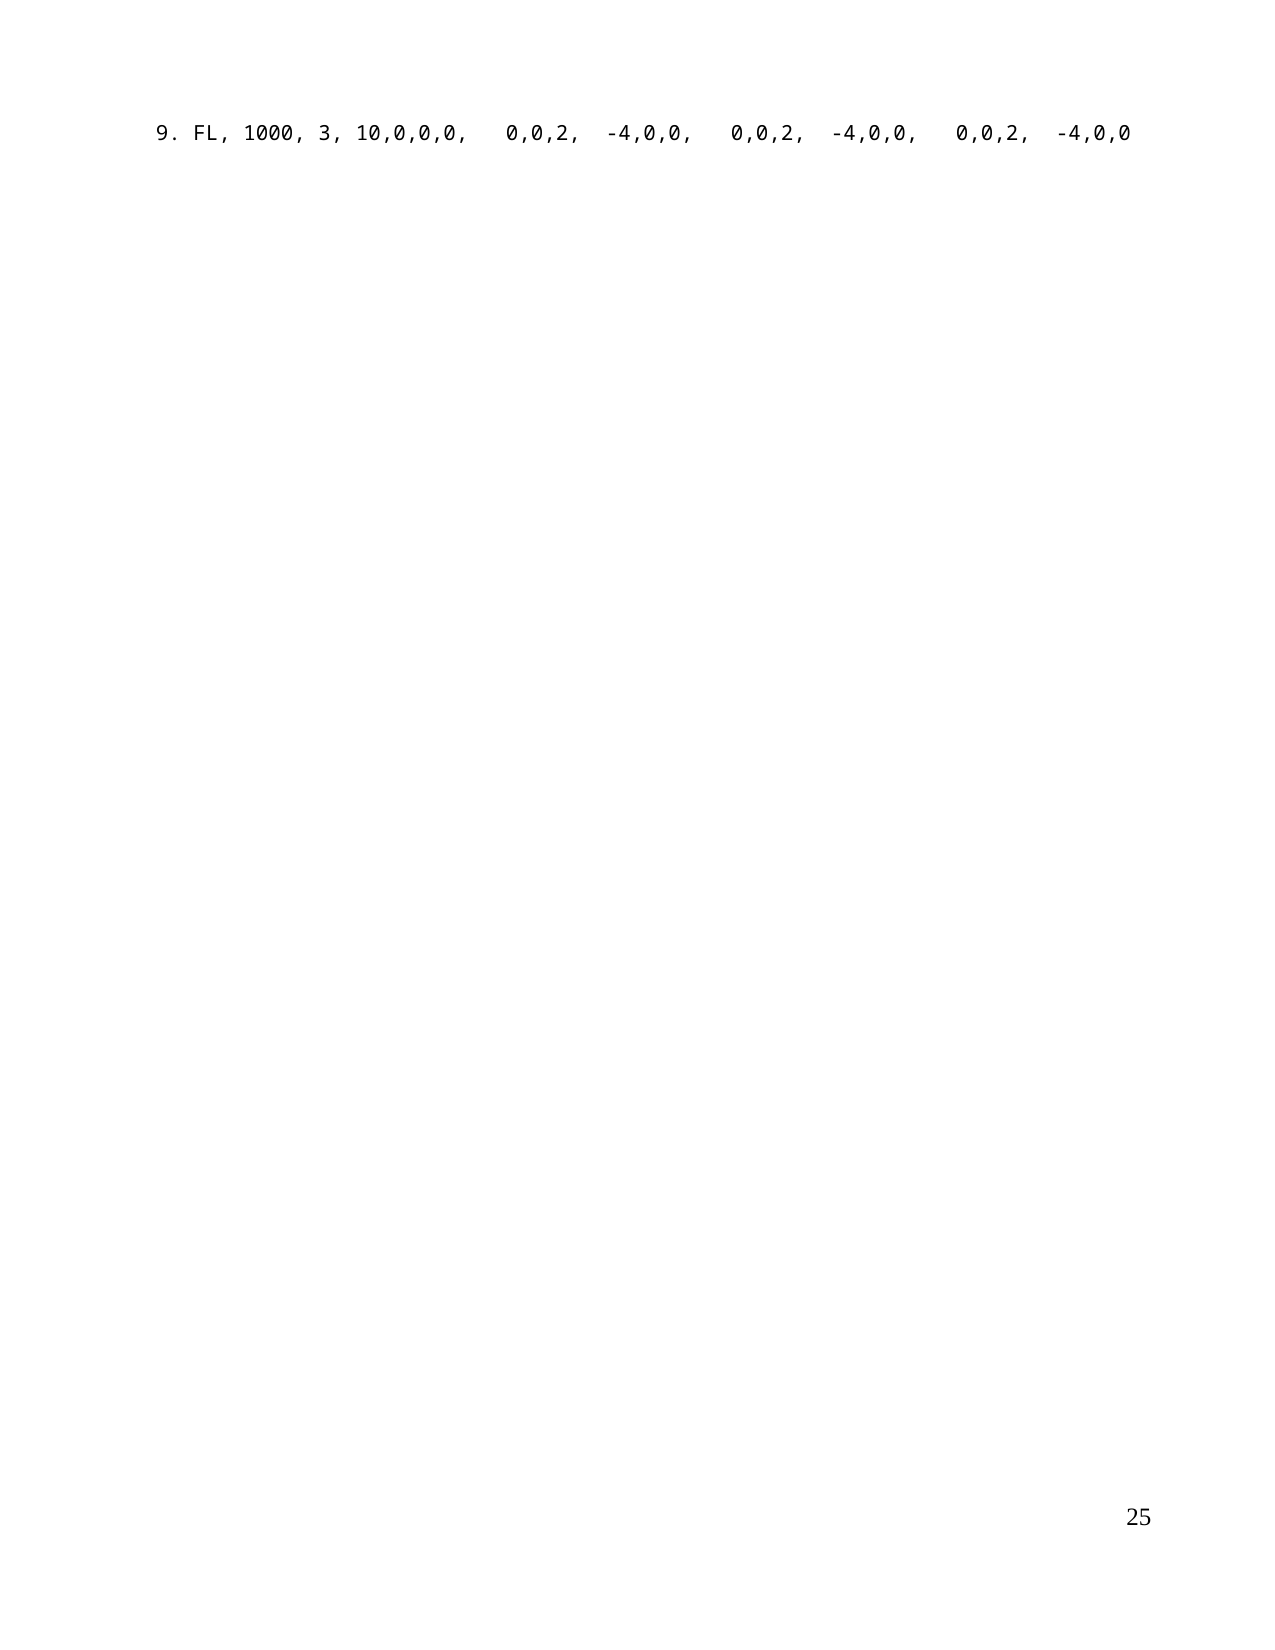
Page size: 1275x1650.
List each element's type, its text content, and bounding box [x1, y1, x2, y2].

list FL, 1000, 3, 10,0,0,0, 0,0,2, -4,0,0, 0,0,2, -4,0,0, 0,0,2, -4,0,0 [156, 118, 1151, 147]
